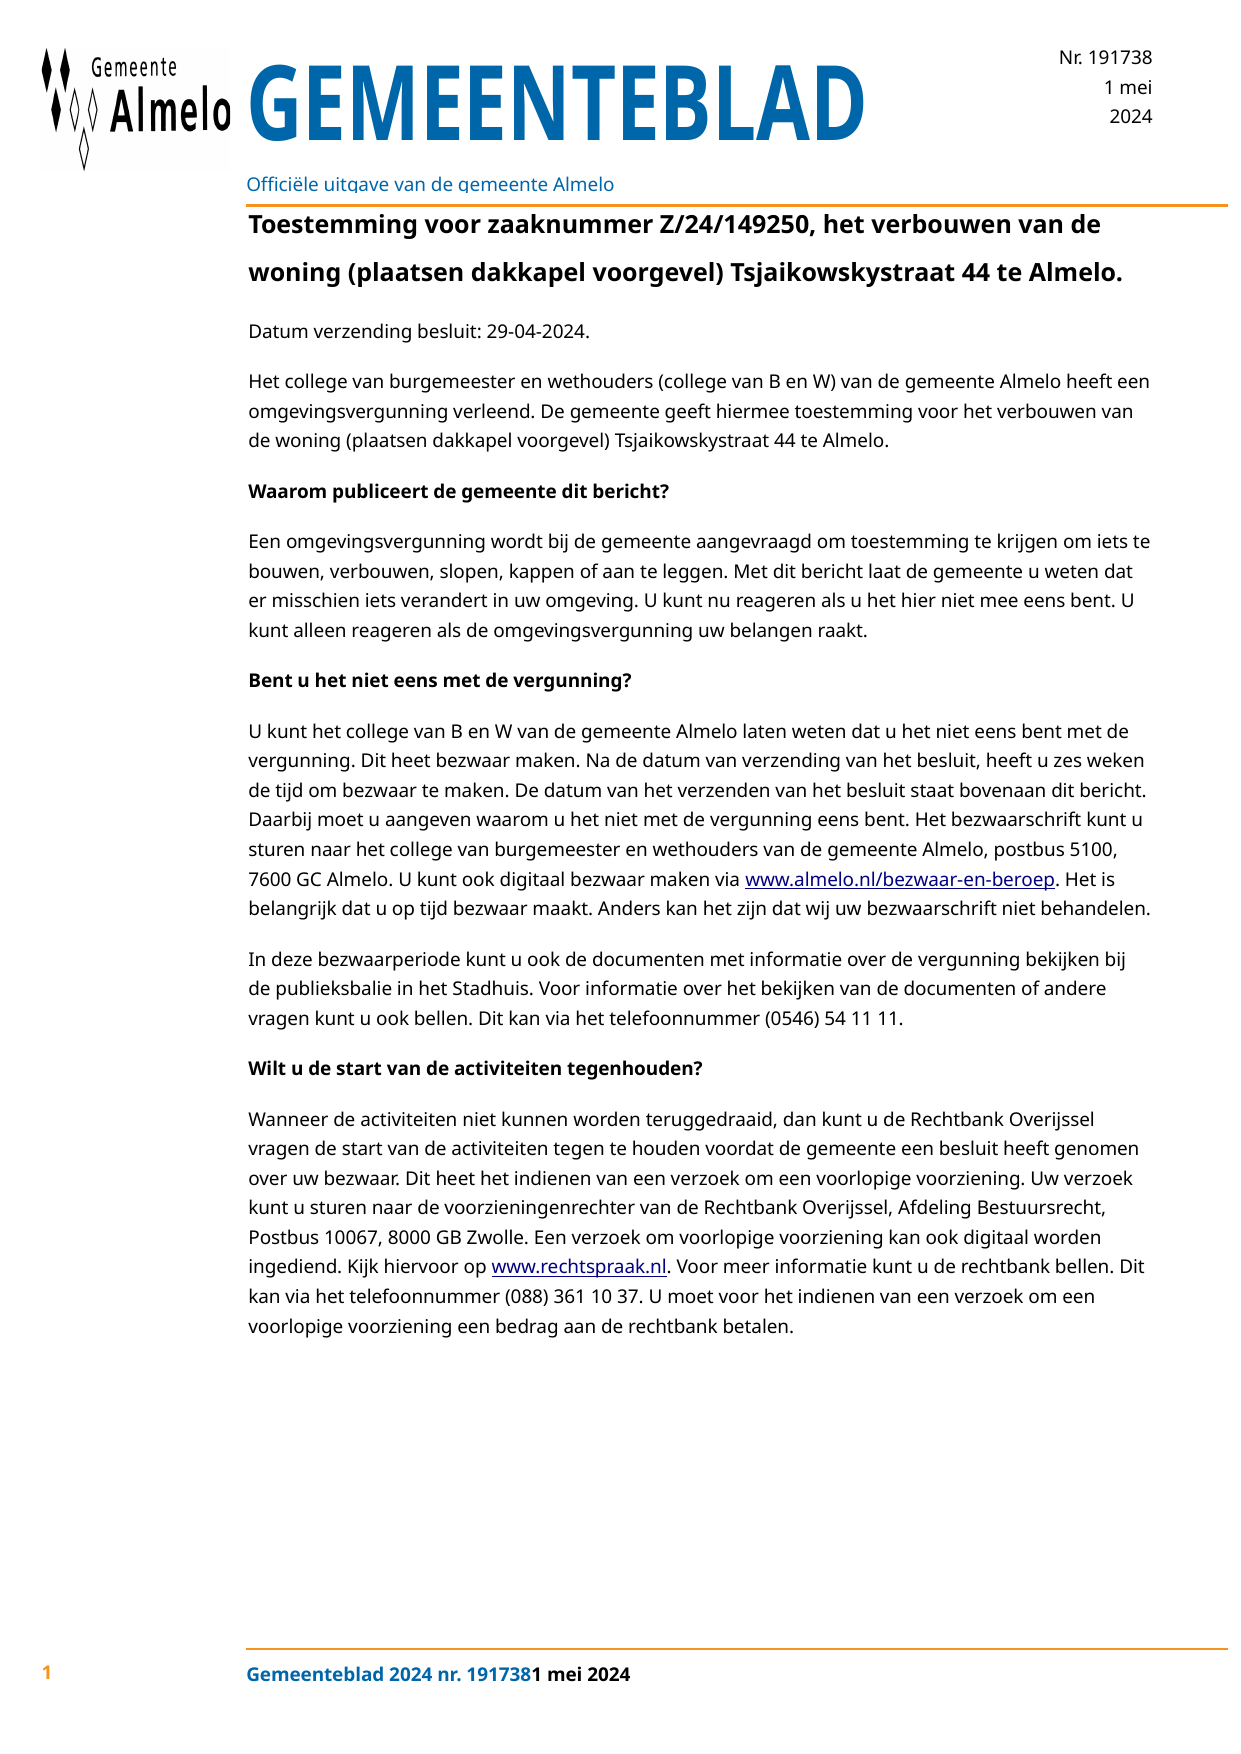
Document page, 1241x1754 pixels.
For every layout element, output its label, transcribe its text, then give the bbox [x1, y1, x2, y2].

text In deze bezwaarperiode kunt u ook de documenten met informatie over de vergunning bekijken bij de publieksbalie in het Stadhuis. Voor informatie over het bekijken van de documenten of andere vragen kunt u ook bellen. Dit kan via het telefoonnummer (0546) 54 11 11. [248, 946, 1152, 1031]
text Waarom publiceert de gemeente dit bericht? [248, 478, 1152, 504]
picture [41, 47, 231, 172]
text Een omgevingsvergunning wordt bij de gemeente aangevraagd om toestemming te krijgen om iets te bouwen, verbouwen, slopen, kappen of aan te leggen. Met dit bericht laat de gemeente u weten dat er misschien iets verandert in uw omgeving. U kunt nu reageren als u het hier niet mee eens bent. U kunt alleen reageren als de omgevingsvergunning uw belangen raakt. [248, 528, 1152, 643]
text Het college van burgemeester en wethouders (college van B en W) van de gemeente Almelo heeft een omgevingsvergunning verleend. De gemeente geeft hiermee toestemming voor het verbouwen van de woning (plaatsen dakkapel voorgevel) Tsjaikowskystraat 44 te Almelo. [248, 368, 1152, 453]
text Wilt u de start van de activiteiten tegenhouden? [248, 1055, 1152, 1081]
text Toestemming voor zaaknummer Z/24/149250, het verbouwen van de woning (plaatsen dakkapel voorgevel) Tsjaikowskystraat 44 te Almelo. [248, 207, 1152, 288]
text Wanneer de activiteiten niet kunnen worden teruggedraaid, dan kunt u de Rechtbank Overijssel vragen de start van de activiteiten tegen te houden voordat de gemeente een besluit heeft genomen over uw bezwaar. Dit heet het indienen van een verzoek om een voorlopige voorziening. Uw verzoek kunt u sturen naar de voorzieningenrechter van de Rechtbank Overijssel, Afdeling Bestuursrecht, Postbus 10067, 8000 GB Zwolle. Een verzoek om voorlopige voorziening kan ook digitaal worden ingediend. Kijk hiervoor op www.rechtspraak.nl. Voor meer informatie kunt u de rechtbank bellen. Dit kan via het telefoonnummer (088) 361 10 37. U moet voor het indienen van een verzoek om een voorlopige voorziening een bedrag aan de rechtbank betalen. [248, 1106, 1152, 1339]
text U kunt het college van B en W van de gemeente Almelo laten weten dat u het niet eens bent met de vergunning. Dit heet bezwaar maken. Na de datum van verzending van het besluit, heeft u zes weken de tijd om bezwaar te maken. De datum van het verzenden van het besluit staat bovenaan dit bericht. Daarbij moet u aangeven waarom u het niet met de vergunning eens bent. Het bezwaarschrift kunt u sturen naar het college van burgemeester en wethouders van de gemeente Almelo, postbus 5100, 7600 GC Almelo. U kunt ook digitaal bezwaar maken via www.almelo.nl/bezwaar-en-beroep. Het is belangrijk dat u op tijd bezwaar maakt. Anders kan het zijn dat wij uw bezwaarschrift niet behandelen. [248, 718, 1152, 921]
text Datum verzending besluit: 29-04-2024. [248, 318, 1152, 344]
text Bent u het niet eens met de vergunning? [248, 667, 1152, 693]
